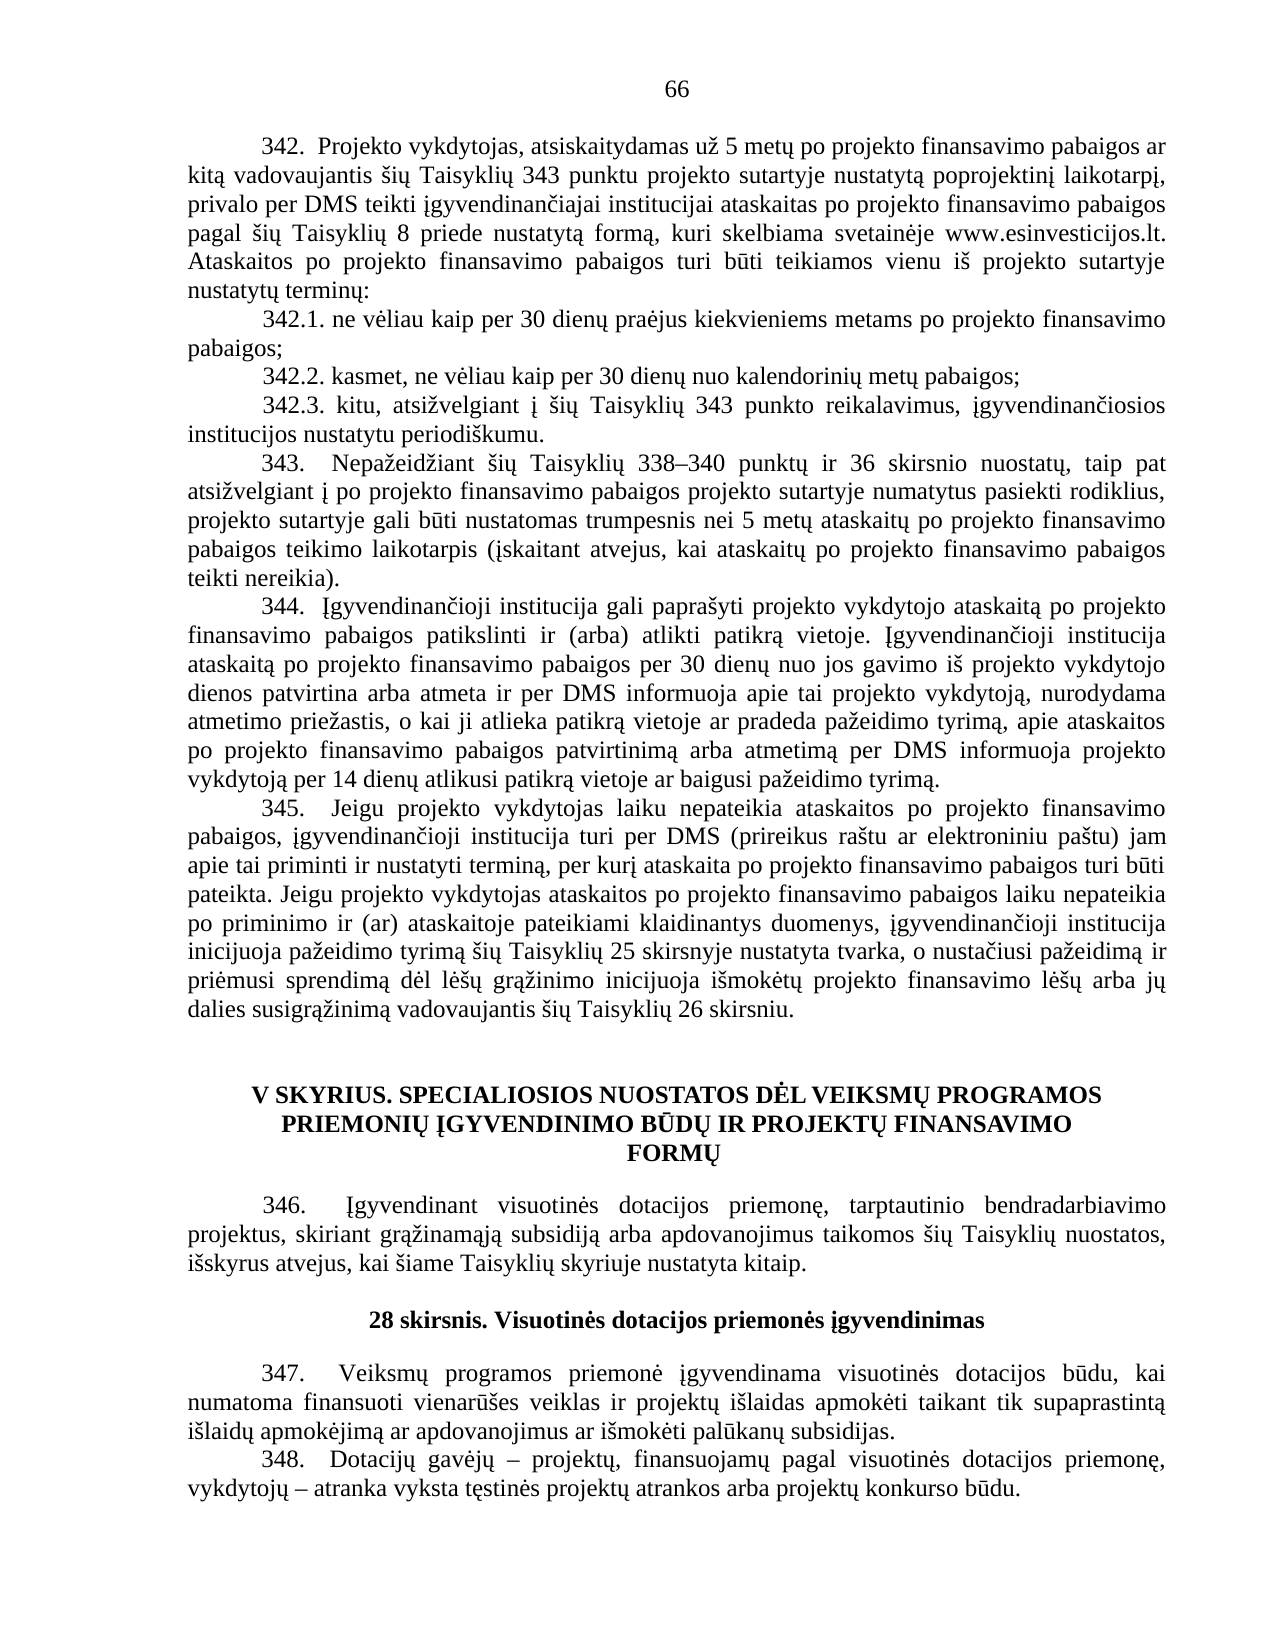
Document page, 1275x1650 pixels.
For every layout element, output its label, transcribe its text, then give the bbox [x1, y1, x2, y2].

text 344. Įgyvendinančioji institucija gali paprašyti projekto vykdytojo ataskaitą po projekto finansavimo pabaigos patikslinti ir (arba) atlikti patikrą vietoje. Įgyvendinančioji institucija ataskaitą po projekto finansavimo pabaigos per 30 dienų nuo jos gavimo iš projekto vykdytojo dienos patvirtina arba atmeta ir per DMS informuoja apie tai projekto vykdytoją, nurodydama atmetimo priežastis, o kai ji atlieka patikrą vietoje ar pradeda pažeidimo tyrimą, apie ataskaitos po projekto finansavimo pabaigos patvirtinimą arba atmetimą per DMS informuoja projekto vykdytoją per 14 dienų atlikusi patikrą vietoje ar baigusi pažeidimo tyrimą. [187, 591, 1167, 793]
text 348. Dotacijų gavėjų – projektų, finansuojamų pagal visuotinės dotacijos priemonę, vykdytojų – atranka vyksta tęstinės projektų atrankos arba projektų konkurso būdu. [187, 1444, 1167, 1502]
subtitle 28 skirsnis. Visuotinės dotacijos priemonės įgyvendinimas [246, 1305, 1107, 1334]
text 347. Veiksmų programos priemonė įgyvendinama visuotinės dotacijos būdu, kai numatoma finansuoti vienarūšes veiklas ir projektų išlaidas apmokėti taikant tik supaprastintą išlaidų apmokėjimą ar apdovanojimus ar išmokėti palūkanų subsidijas. [187, 1358, 1167, 1444]
text 342.3. kitu, atsižvelgiant į šių Taisyklių 343 punkto reikalavimus, įgyvendinančiosios institucijos nustatytu periodiškumu. [187, 390, 1167, 448]
text 343. Nepažeidžiant šių Taisyklių 338–340 punktų ir 36 skirsnio nuostatų, taip pat atsižvelgiant į po projekto finansavimo pabaigos projekto sutartyje numatytus pasiekti rodiklius, projekto sutartyje gali būti nustatomas trumpesnis nei 5 metų ataskaitų po projekto finansavimo pabaigos teikimo laikotarpis (įskaitant atvejus, kai ataskaitų po projekto finansavimo pabaigos teikti nereikia). [187, 448, 1167, 591]
text 346. Įgyvendinant visuotinės dotacijos priemonę, tarptautinio bendradarbiavimo projektus, skiriant grąžinamąją subsidiją arba apdovanojimus taikomos šių Taisyklių nuostatos, išskyrus atvejus, kai šiame Taisyklių skyriuje nustatyta kitaip. [187, 1190, 1167, 1277]
text 345. Jeigu projekto vykdytojas laiku nepateikia ataskaitos po projekto finansavimo pabaigos, įgyvendinančioji institucija turi per DMS (prireikus raštu ar elektroniniu paštu) jam apie tai priminti ir nustatyti terminą, per kurį ataskaita po projekto finansavimo pabaigos turi būti pateikta. Jeigu projekto vykdytojas ataskaitos po projekto finansavimo pabaigos laiku nepateikia po priminimo ir (ar) ataskaitoje pateikiami klaidinantys duomenys, įgyvendinančioji institucija inicijuoja pažeidimo tyrimą šių Taisyklių 25 skirsnyje nustatyta tvarka, o nustačiusi pažeidimą ir priėmusi sprendimą dėl lėšų grąžinimo inicijuoja išmokėtų projekto finansavimo lėšų arba jų dalies susigrąžinimą vadovaujantis šių Taisyklių 26 skirsniu. [187, 793, 1167, 1023]
text 342.2. kasmet, ne vėliau kaip per 30 dienų nuo kalendorinių metų pabaigos; [187, 361, 1167, 390]
text V SKYRIUS. SPECIALIOSIOS NUOSTATOS DĖL VEIKSMŲ PROGRAMOS PRIEMONIŲ ĮGYVENDINIMO BŪDŲ IR PROJEKTŲ FINANSAVIMO FORMŲ [246, 1080, 1107, 1166]
text 342.1. ne vėliau kaip per 30 dienų praėjus kiekvieniems metams po projekto finansavimo pabaigos; [187, 304, 1167, 361]
text 342. Projekto vykdytojas, atsiskaitydamas už 5 metų po projekto finansavimo pabaigos ar kitą vadovaujantis šių Taisyklių 343 punktu projekto sutartyje nustatytą poprojektinį laikotarpį, privalo per DMS teikti įgyvendinančiajai institucijai ataskaitas po projekto finansavimo pabaigos pagal šių Taisyklių 8 priede nustatytą formą, kuri skelbiama svetainėje www.esinvesticijos.lt. Ataskaitos po projekto finansavimo pabaigos turi būti teikiamos vienu iš projekto sutartyje nustatytų terminų: [187, 131, 1167, 304]
